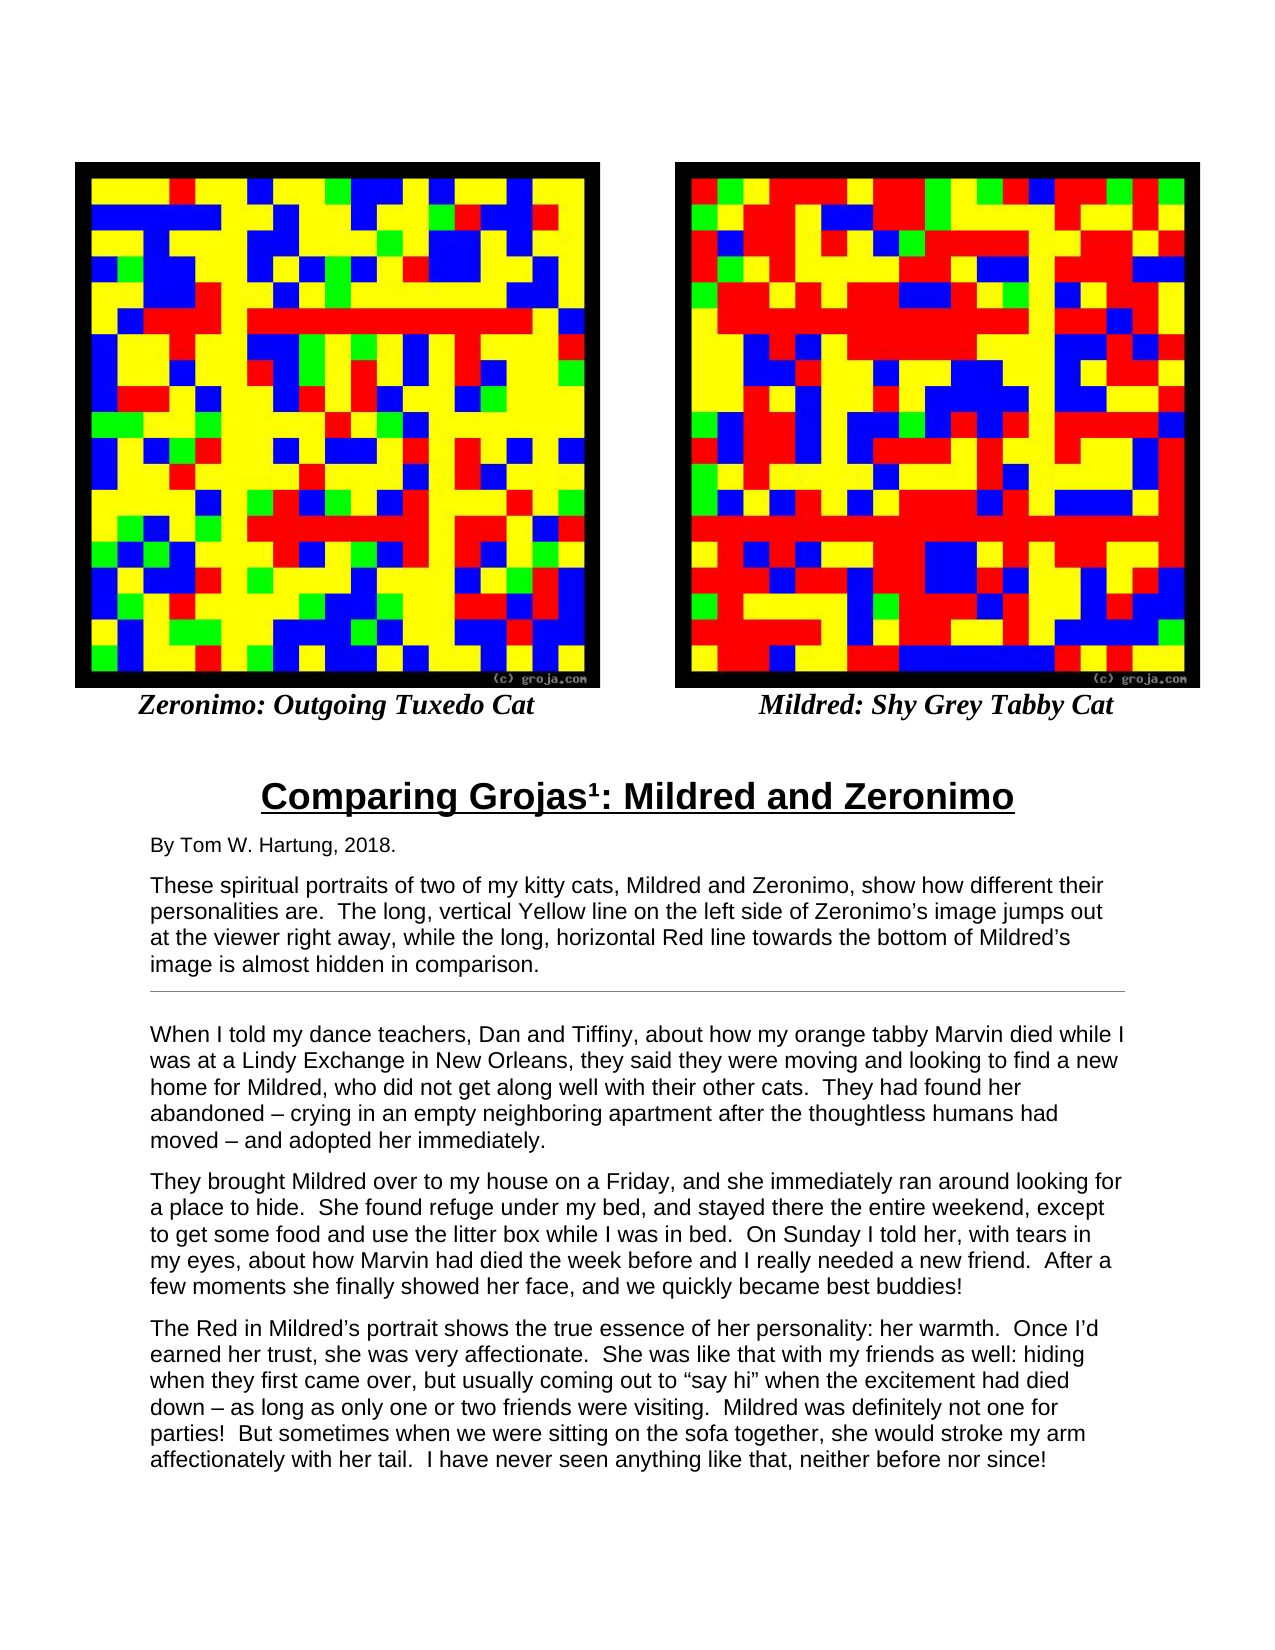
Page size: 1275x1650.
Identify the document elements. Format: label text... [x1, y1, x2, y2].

text The Red in Mildred’s portrait shows the true essence of her personality: her warmth. Once I’d earned her trust, she was very affectionate. She was like that with my friends as well: hiding when they first came over, but usually coming out to “say hi” when the excitement had died down – as long as only one or two friends were visiting. Mildred was definitely not one for parties! But sometimes when we were sitting on the sofa together, she would stroke my arm affectionately with her tail. I have never seen anything like that, neither before nor since! [150, 1315, 1125, 1473]
text Comparing Grojas¹: Mildred and Zeronimo [150, 774, 1125, 818]
text When I told my dance teachers, Dan and Tiffiny, about how my orange tabby Marvin died while I was at a Lindy Exchange in New Orleans, they said they were moving and looking to find a new home for Mildred, who did not get along well with their other cats. They had found her abandoned – crying in an empty neighboring apartment after the thoughtless humans had moved – and adopted her immediately. [150, 1021, 1125, 1153]
picture [75, 162, 600, 688]
text They brought Mildred over to my house on a Friday, and she immediately ran around looking for a place to hide. She found refuge under my bed, and stayed there the entire weekend, except to get some food and use the litter box while I was in bed. On Sunday I told her, with tears in my eyes, about how Marvin had died the week before and I really needed a new friend. After a few moments she finally showed her face, and we quickly became best buddies! [150, 1168, 1125, 1300]
text Zeronimo: Outgoing Tuxedo Cat [75, 688, 600, 721]
picture [675, 162, 1200, 688]
text Mildred: Shy Grey Tabby Cat [675, 688, 1200, 721]
text By Tom W. Hartung, 2018. [150, 833, 1125, 857]
text These spiritual portraits of two of my kitty cats, Mildred and Zeronimo, show how different their personalities are. The long, vertical Yellow line on the left side of Zeronimo’s image jumps out at the viewer right away, while the long, horizontal Red line towards the bottom of Mildred’s image is almost hidden in comparison. [150, 872, 1125, 977]
